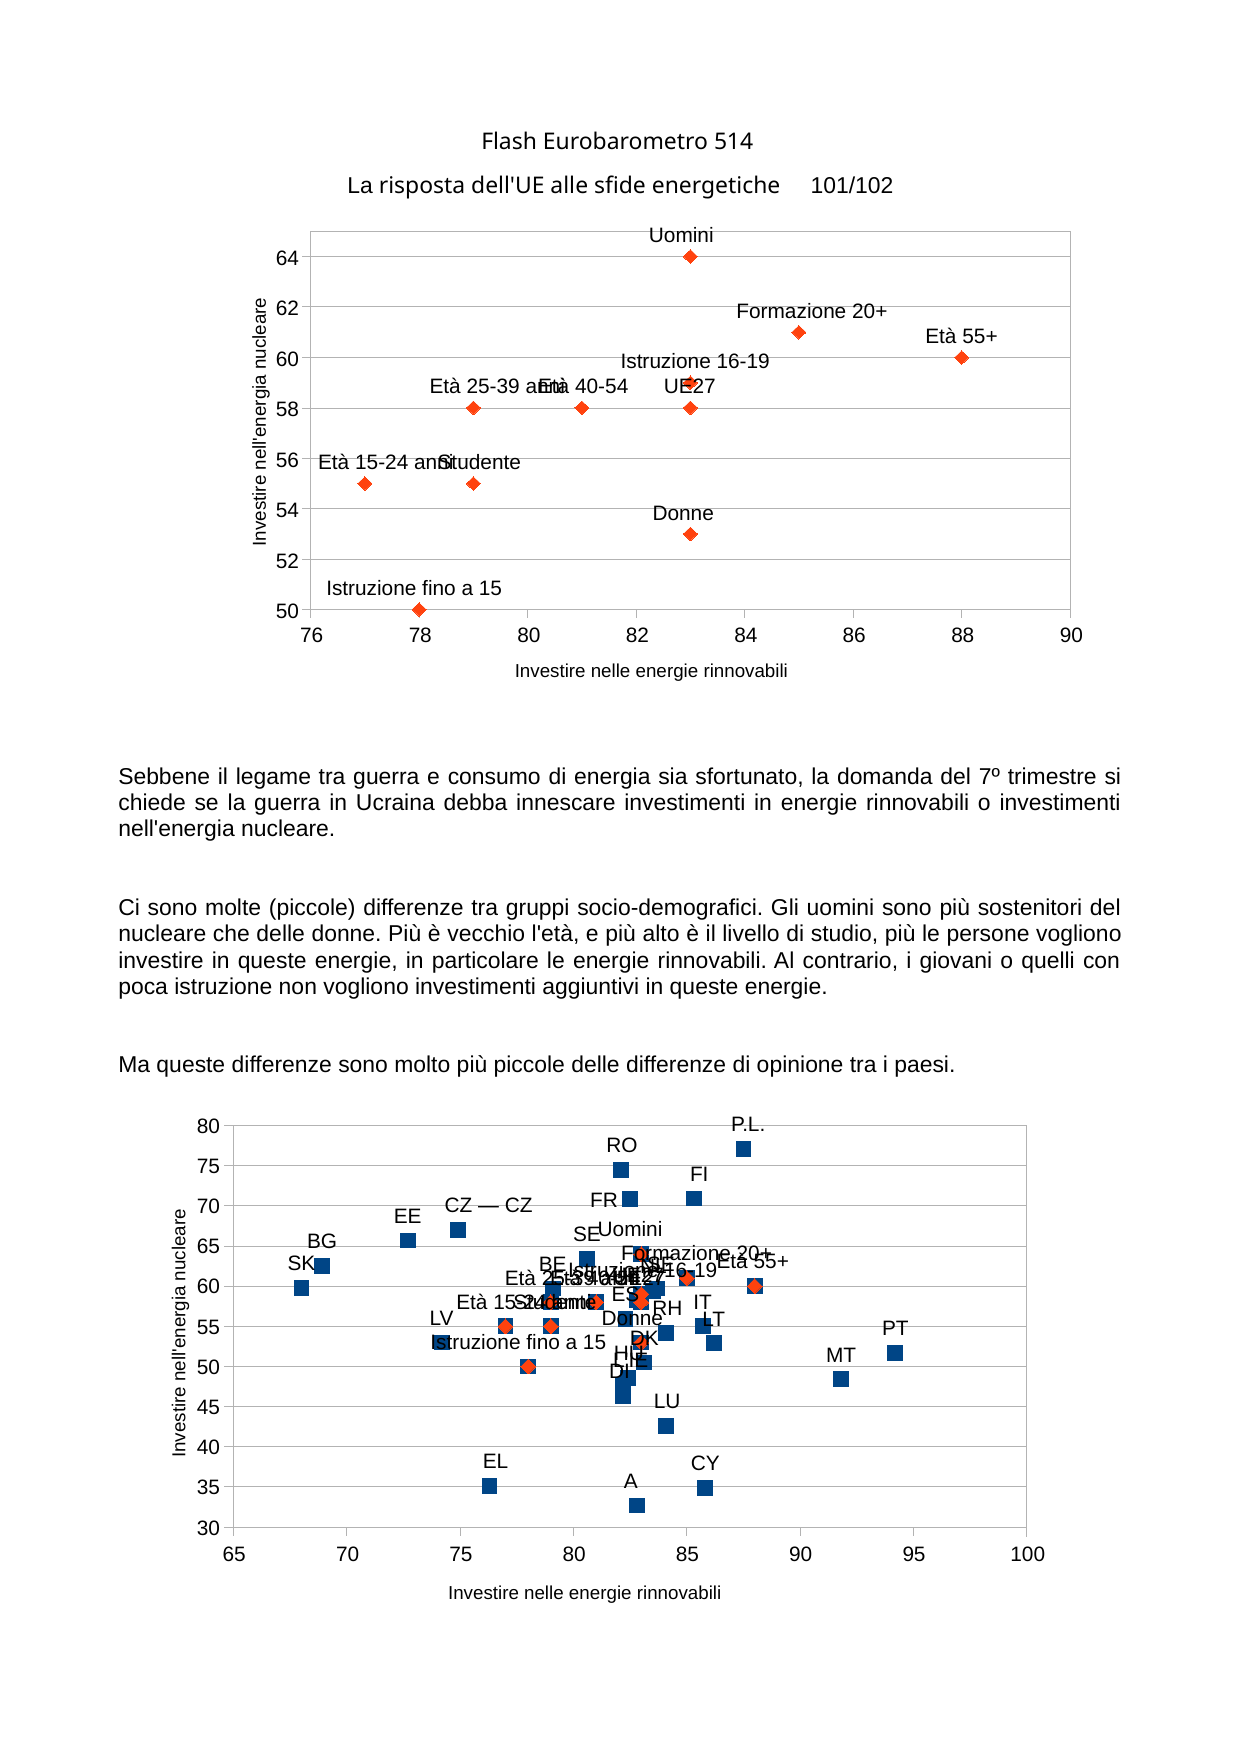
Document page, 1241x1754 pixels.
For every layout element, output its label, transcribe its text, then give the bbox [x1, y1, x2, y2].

text Sebbene il legame tra guerra e consumo di energia sia sfortunato, la domanda del 7º trimestre si chiede se la guerra in Ucraina debba innescare investimenti in energie rinnovabili o investimenti nell'energia nucleare. [118, 763, 1122, 842]
text Ci sono molte (piccole) differenze tra gruppi socio-demografici. Gli uomini sono più sostenitori del nucleare che delle donne. Più è vecchio l'età, e più alto è il livello di studio, più le persone vogliono investire in queste energie, in particolare le energie rinnovabili. Al contrario, i giovani o quelli con poca istruzione non vogliono investimenti aggiuntivi in queste energie. [118, 894, 1122, 999]
text Ma queste differenze sono molto più piccole delle differenze di opinione tra i paesi. [118, 1051, 1122, 1078]
